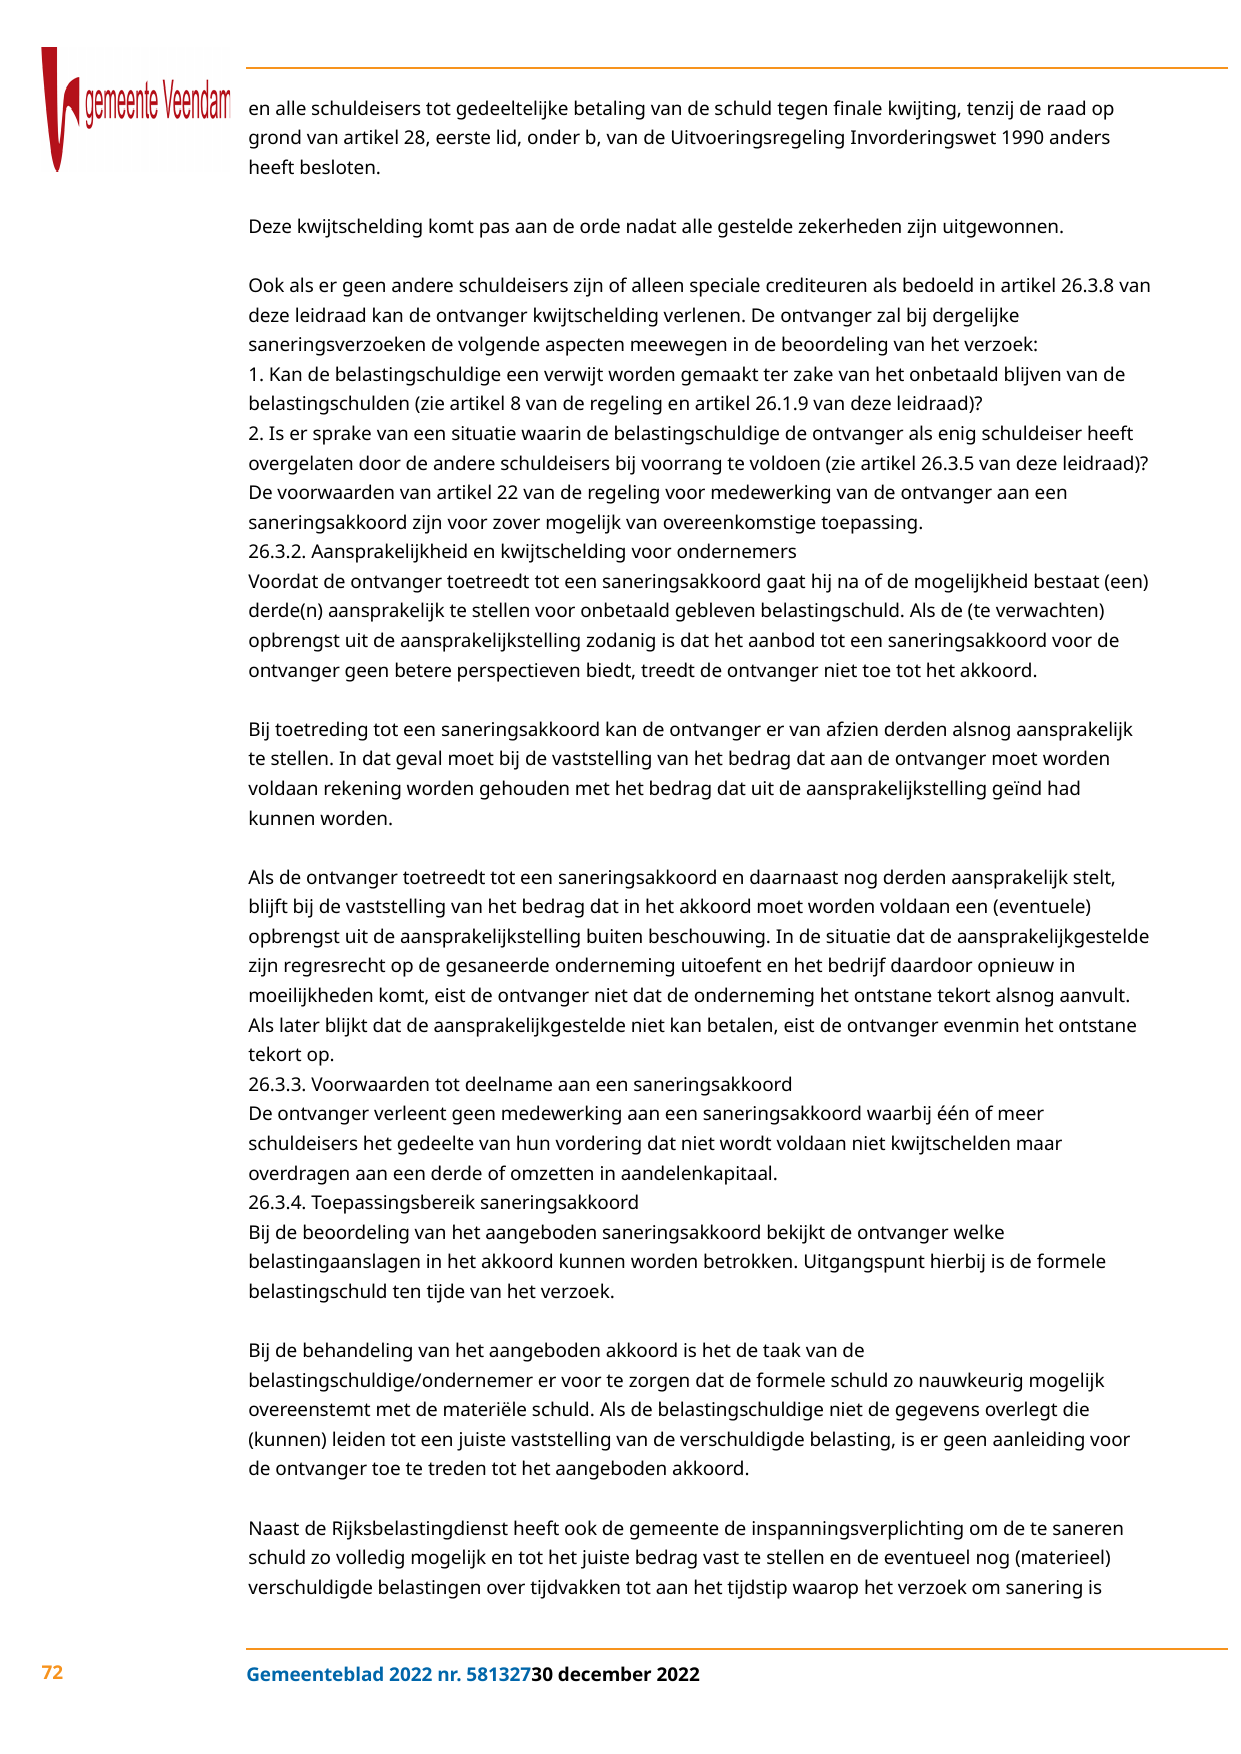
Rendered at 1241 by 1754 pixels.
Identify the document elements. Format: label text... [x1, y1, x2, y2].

text De ontvanger verleent geen medewerking aan een saneringsakkoord waarbij één of meer schuldeisers het gedeelte van hun vordering dat niet wordt voldaan niet kwijtschelden maar overdragen aan een derde of omzetten in aandelenkapitaal. [248, 1101, 1152, 1186]
text Als de ontvanger toetreedt tot een saneringsakkoord en daarnaast nog derden aansprakelijk stelt, blijft bij de vaststelling van het bedrag dat in het akkoord moet worden voldaan een (eventuele) opbrengst uit de aansprakelijkstelling buiten beschouwing. In de situatie dat de aansprakelijkgestelde zijn regresrecht op de gesaneerde onderneming uitoefent en het bedrijf daardoor opnieuw in moeilijkheden komt, eist de ontvanger niet dat de onderneming het ontstane tekort alsnog aanvult. Als later blijkt dat de aansprakelijkgestelde niet kan betalen, eist de ontvanger evenmin het ontstane tekort op. [248, 864, 1152, 1067]
text 26.3.2. Aansprakelijkheid en kwijtschelding voor ondernemers [248, 538, 1152, 564]
text Bij de beoordeling van het aangeboden saneringsakkoord bekijkt de ontvanger welke belastingaanslagen in het akkoord kunnen worden betrokken. Uitgangspunt hierbij is de formele belastingschuld ten tijde van het verzoek. [248, 1219, 1152, 1304]
text Bij toetreding tot een saneringsakkoord kan de ontvanger er van afzien derden alsnog aansprakelijk te stellen. In dat geval moet bij de vaststelling van het bedrag dat aan de ontvanger moet worden voldaan rekening worden gehouden met het bedrag dat uit de aansprakelijkstelling geïnd had kunnen worden. [248, 716, 1152, 831]
text Naast de Rijksbelastingdienst heeft ook de gemeente de inspanningsverplichting om de te saneren schuld zo volledig mogelijk en tot het juiste bedrag vast te stellen en de eventueel nog (materieel) verschuldigde belastingen over tijdvakken tot aan het tijdstip waarop het verzoek om sanering is [248, 1515, 1152, 1600]
text Ook als er geen andere schuldeisers zijn of alleen speciale crediteuren als bedoeld in artikel 26.3.8 van deze leidraad kan de ontvanger kwijtschelding verlenen. De ontvanger zal bij dergelijke saneringsverzoeken de volgende aspecten meewegen in de beoordeling van het verzoek: [248, 272, 1152, 357]
text 26.3.4. Toepassingsbereik saneringsakkoord [248, 1189, 1152, 1215]
text Deze kwijtschelding komt pas aan de orde nadat alle gestelde zekerheden zijn uitgewonnen. [248, 213, 1152, 239]
text 2. Is er sprake van een situatie waarin de belastingschuldige de ontvanger als enig schuldeiser heeft overgelaten door de andere schuldeisers bij voorrang te voldoen (zie artikel 26.3.5 van deze leidraad)? De voorwaarden van artikel 22 van de regeling voor medewerking van de ontvanger aan een saneringsakkoord zijn voor zover mogelijk van overeenkomstige toepassing. [248, 420, 1152, 535]
text Bij de behandeling van het aangeboden akkoord is het de taak van de belastingschuldige/ondernemer er voor te zorgen dat de formele schuld zo nauwkeurig mogelijk overeenstemt met de materiële schuld. Als de belastingschuldige niet de gegevens overlegt die (kunnen) leiden tot een juiste vaststelling van de verschuldigde belasting, is er geen aanleiding voor de ontvanger toe te treden tot het aangeboden akkoord. [248, 1337, 1152, 1481]
text 26.3.3. Voorwaarden tot deelname aan een saneringsakkoord [248, 1071, 1152, 1097]
text 1. Kan de belastingschuldige een verwijt worden gemaakt ter zake van het onbetaald blijven van de belastingschulden (zie artikel 8 van de regeling en artikel 26.1.9 van deze leidraad)? [248, 361, 1152, 416]
text Voordat de ontvanger toetreedt tot een saneringsakkoord gaat hij na of de mogelijkheid bestaat (een) derde(n) aansprakelijk te stellen voor onbetaald gebleven belastingschuld. Als de (te verwachten) opbrengst uit de aansprakelijkstelling zodanig is dat het aanbod tot een saneringsakkoord voor de ontvanger geen betere perspectieven biedt, treedt de ontvanger niet toe tot het akkoord. [248, 568, 1152, 683]
text en alle schuldeisers tot gedeeltelijke betaling van de schuld tegen finale kwijting, tenzij de raad op grond van artikel 28, eerste lid, onder b, van de Uitvoeringsregeling Invorderingswet 1990 anders heeft besloten. [248, 95, 1152, 180]
picture [41, 47, 231, 172]
